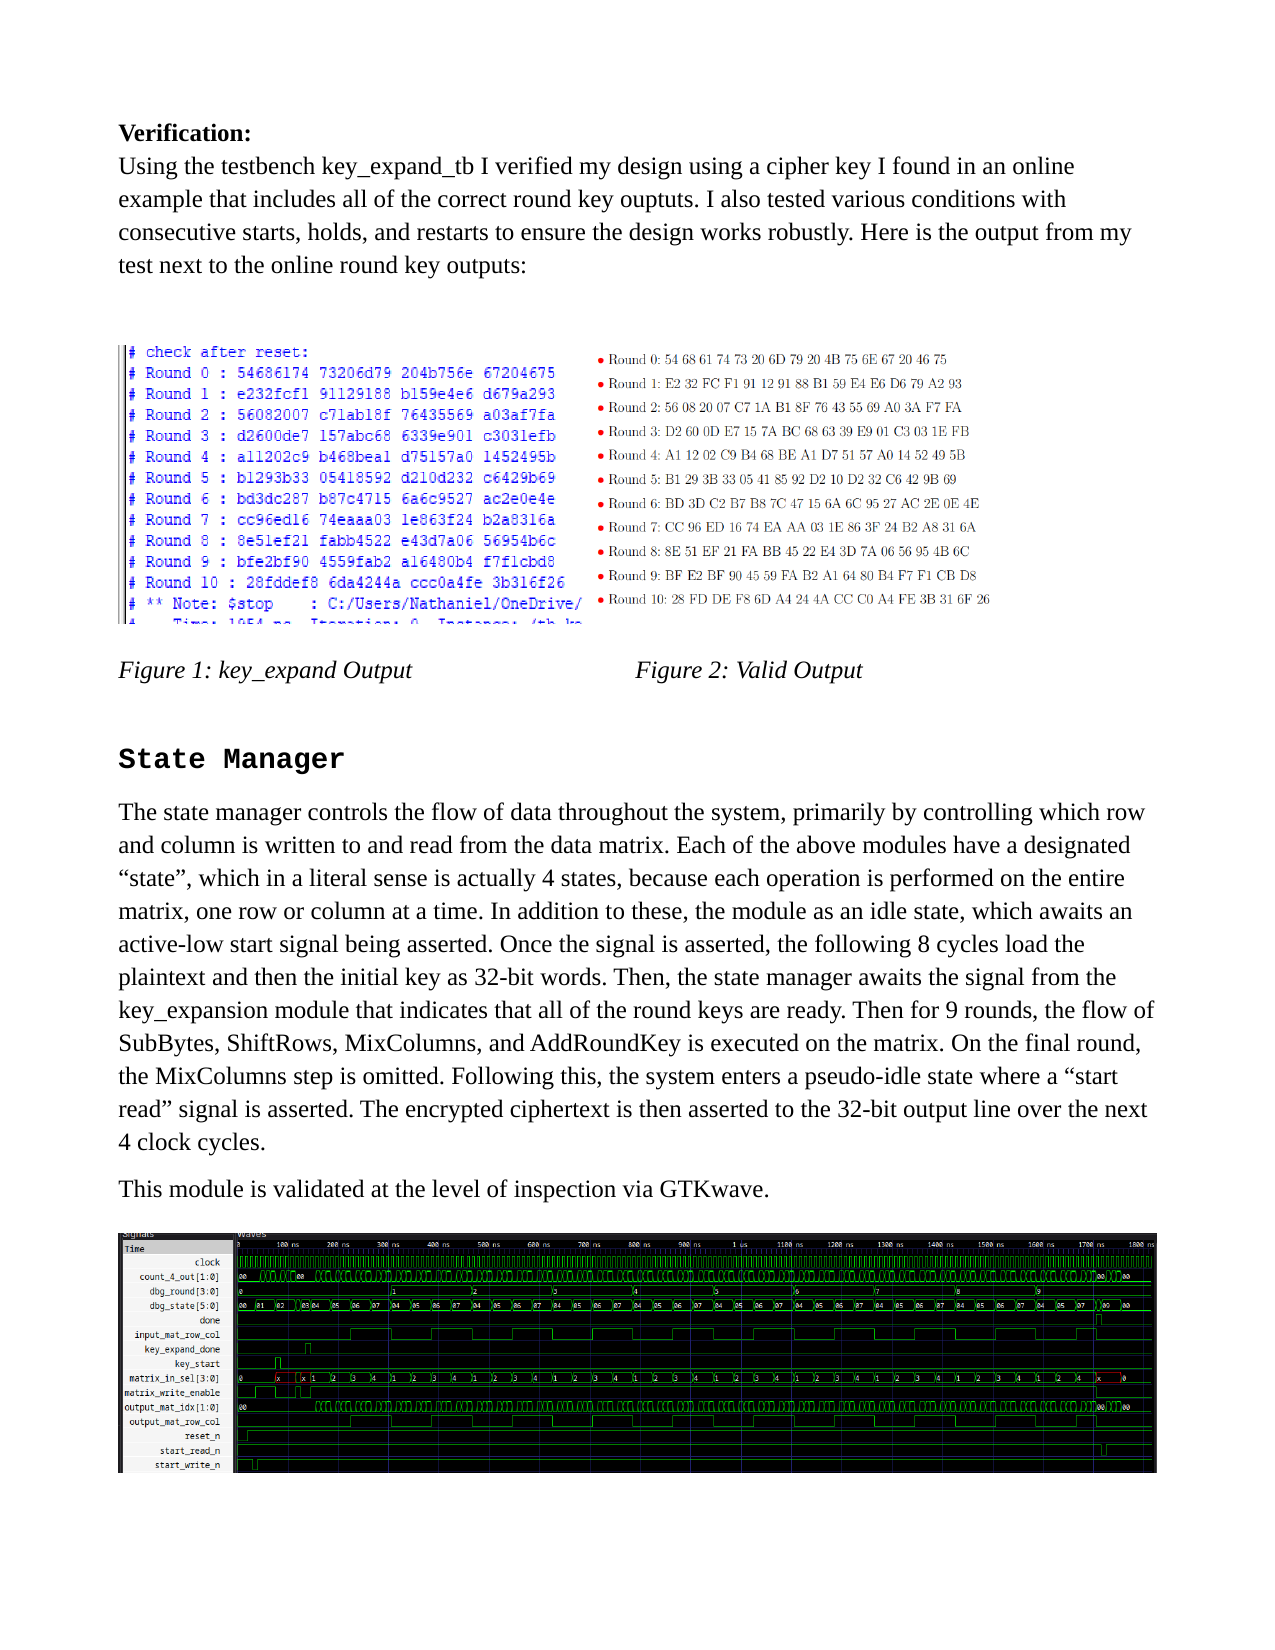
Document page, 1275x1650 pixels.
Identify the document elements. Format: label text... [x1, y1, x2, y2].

text Verification: Using the testbench key_expand_tb I verified my design using a cipher key I found in an online example that includes all of the correct round key ouptuts. I also tested various conditions with consecutive starts, holds, and restarts to ensure the design works robustly. Here is the output from my test next to the online round key outputs: [118, 118, 1157, 279]
picture [582, 345, 1008, 622]
text Figure 1: key_expand Output Figure 2: Valid Output [118, 655, 1157, 684]
text The state manager controls the flow of data throughout the system, primarily by controlling which row and column is written to and read from the data matrix. Each of the above modules have a designated “state”, which in a literal sense is actually 4 states, because each operation is performed on the entire matrix, one row or column at a time. In addition to these, the module as an idle state, which awaits an active-low start signal being asserted. Once the signal is asserted, the following 8 cycles load the plaintext and then the initial key as 32-bit words. Then, the state manager awaits the signal from the key_expansion module that indicates that all of the round keys are ready. Then for 9 rounds, the flow of SubBytes, ShiftRows, MixColumns, and AddRoundKey is executed on the matrix. On the final round, the MixColumns step is omitted. Following this, the system enters a pseudo-idle state where a “start read” signal is asserted. The encrypted ciphertext is then asserted to the 32-bit output line over the next 4 clock cycles. [118, 797, 1157, 1156]
picture [118, 1233, 1157, 1473]
text State Manager [118, 744, 1157, 777]
text This module is validated at the level of inspection via GTKwave. [118, 1174, 1157, 1203]
